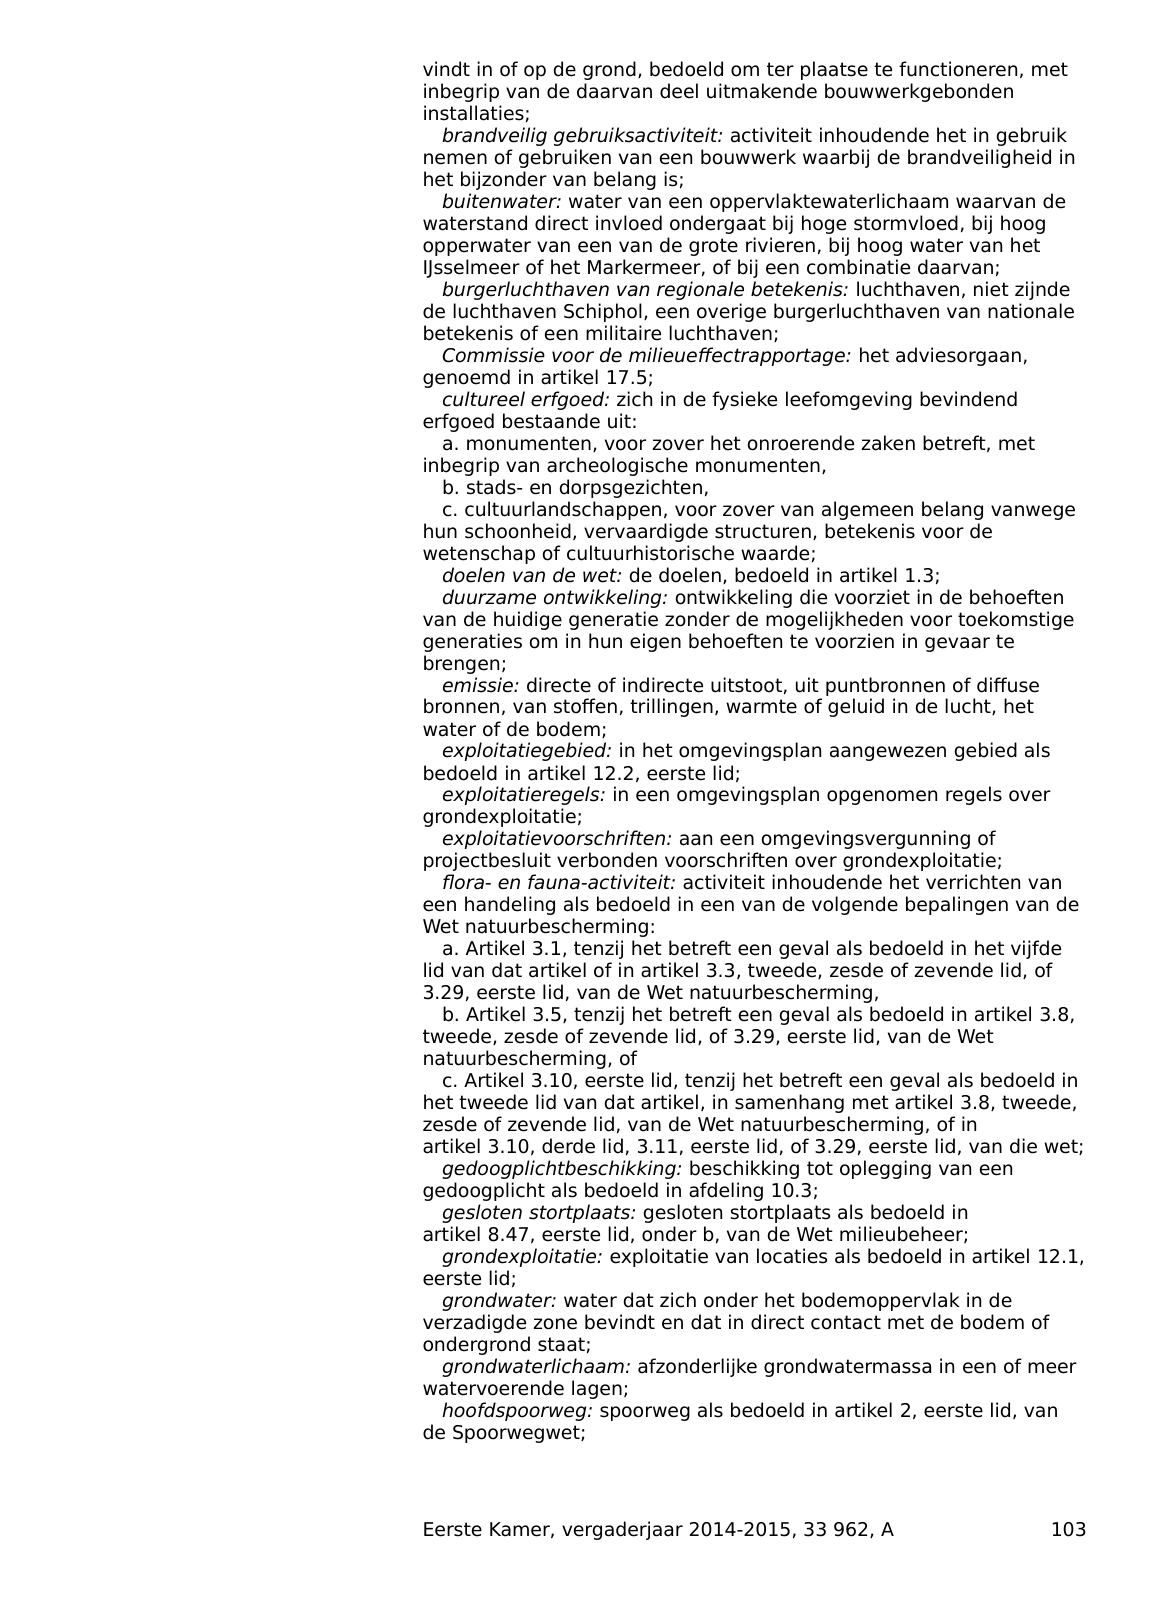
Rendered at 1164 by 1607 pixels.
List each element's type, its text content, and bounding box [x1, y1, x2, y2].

text exploitatiegebied: in het omgevingsplan aangewezen gebied als bedoeld in artikel 12.2, eerste lid; [422, 740, 1087, 784]
text grondwater: water dat zich onder het bodemoppervlak in de verzadigde zone bevindt en dat in direct contact met de bodem of ondergrond staat; [422, 1290, 1087, 1356]
text Commissie voor de milieueffectrapportage: het adviesorgaan, genoemd in artikel 17.5; [422, 345, 1087, 389]
text a. Artikel 3.1, tenzij het betreft een geval als bedoeld in het vijfde lid van dat artikel of in artikel 3.3, tweede, zesde of zevende lid, of 3.29, eerste lid, van de Wet natuurbescherming, [422, 938, 1087, 1004]
text c. cultuurlandschappen, voor zover van algemeen belang vanwege hun schoonheid, vervaardigde structuren, betekenis voor de wetenschap of cultuurhistorische waarde; [422, 499, 1087, 564]
text b. stads- en dorpsgezichten, [422, 477, 1087, 499]
text flora- en fauna-activiteit: activiteit inhoudende het verrichten van een handeling als bedoeld in een van de volgende bepalingen van de Wet natuurbescherming: [422, 872, 1087, 938]
text grondexploitatie: exploitatie van locaties als bedoeld in artikel 12.1, eerste lid; [422, 1246, 1087, 1290]
text grondwaterlichaam: afzonderlijke grondwatermassa in een of meer watervoerende lagen; [422, 1356, 1087, 1400]
text exploitatievoorschriften: aan een omgevingsvergunning of projectbesluit verbonden voorschriften over grondexploitatie; [422, 828, 1087, 872]
text doelen van de wet: de doelen, bedoeld in artikel 1.3; [422, 564, 1087, 587]
text gedoogplichtbeschikking: beschikking tot oplegging van een gedoogplicht als bedoeld in afdeling 10.3; [422, 1158, 1087, 1202]
text gesloten stortplaats: gesloten stortplaats als bedoeld in artikel 8.47, eerste lid, onder b, van de Wet milieubeheer; [422, 1202, 1087, 1246]
text cultureel erfgoed: zich in de fysieke leefomgeving bevindend erfgoed bestaande uit: [422, 389, 1087, 433]
text c. Artikel 3.10, eerste lid, tenzij het betreft een geval als bedoeld in het tweede lid van dat artikel, in samenhang met artikel 3.8, tweede, zesde of zevende lid, van de Wet natuurbescherming, of in artikel 3.10, derde lid, 3.11, eerste lid, of 3.29, eerste lid, van die wet; [422, 1070, 1087, 1158]
text a. monumenten, voor zover het onroerende zaken betreft, met inbegrip van archeologische monumenten, [422, 433, 1087, 477]
text vindt in of op de grond, bedoeld om ter plaatse te functioneren, met inbegrip van de daarvan deel uitmakende bouwwerkgebonden installaties; [422, 59, 1087, 125]
text buitenwater: water van een oppervlaktewaterlichaam waarvan de waterstand direct invloed ondergaat bij hoge stormvloed, bij hoog opperwater van een van de grote rivieren, bij hoog water van het IJsselmeer of het Markermeer, of bij een combinatie daarvan; [422, 191, 1087, 279]
text burgerluchthaven van regionale betekenis: luchthaven, niet zijnde de luchthaven Schiphol, een overige burgerluchthaven van nationale betekenis of een militaire luchthaven; [422, 279, 1087, 345]
text hoofdspoorweg: spoorweg als bedoeld in artikel 2, eerste lid, van de Spoorwegwet; [422, 1400, 1087, 1444]
text exploitatieregels: in een omgevingsplan opgenomen regels over grondexploitatie; [422, 784, 1087, 828]
text b. Artikel 3.5, tenzij het betreft een geval als bedoeld in artikel 3.8, tweede, zesde of zevende lid, of 3.29, eerste lid, van de Wet natuurbescherming, of [422, 1004, 1087, 1070]
text duurzame ontwikkeling: ontwikkeling die voorziet in de behoeften van de huidige generatie zonder de mogelijkheden voor toekomstige generaties om in hun eigen behoeften te voorzien in gevaar te brengen; [422, 587, 1087, 674]
text emissie: directe of indirecte uitstoot, uit puntbronnen of diffuse bronnen, van stoffen, trillingen, warmte of geluid in de lucht, het water of de bodem; [422, 674, 1087, 740]
text brandveilig gebruiksactiviteit: activiteit inhoudende het in gebruik nemen of gebruiken van een bouwwerk waarbij de brandveiligheid in het bijzonder van belang is; [422, 125, 1087, 191]
